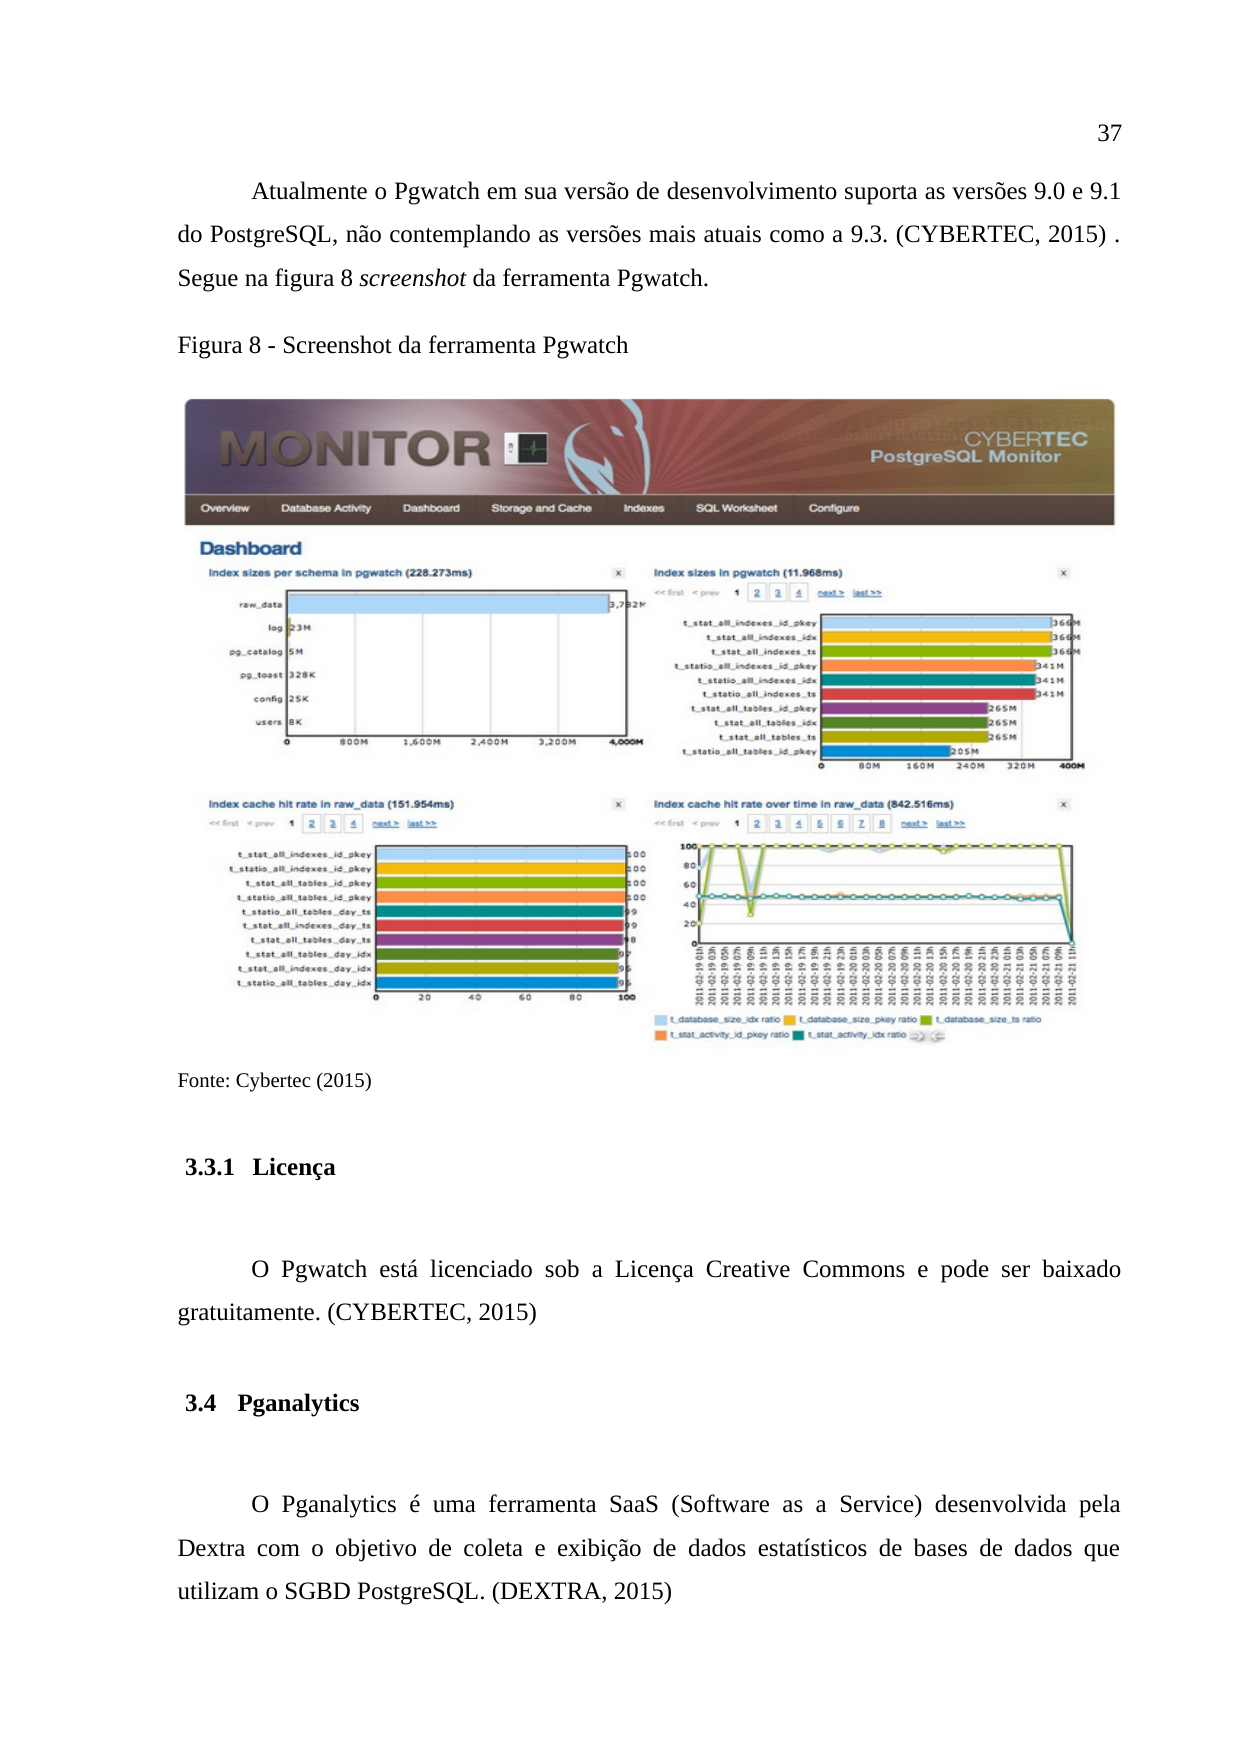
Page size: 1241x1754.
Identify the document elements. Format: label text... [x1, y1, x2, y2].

text O Pgwatch está licenciado sob a Licença Creative Commons e pode ser baixado gratuitamente. (CYBERTEC, 2015) [177, 1254, 1122, 1326]
text Figura 8 - Screenshot da ferramenta Pgwatch [177, 331, 1122, 359]
picture [182, 398, 1117, 1056]
list Pganalytics [185, 1388, 1122, 1417]
text O Pganalytics é uma ferramenta SaaS (Software as a Service) desenvolvida pela Dextra com o objetivo de coleta e exibição de dados estatísticos de bases de dados que utilizam o SGBD PostgreSQL. (DEXTRA, 2015) [177, 1489, 1122, 1604]
text Fonte: Cybertec (2015) [177, 1056, 1122, 1092]
text Atualmente o Pgwatch em sua versão de desenvolvimento suporta as versões 9.0 e 9.1 do PostgreSQL, não contemplando as versões mais atuais como a 9.3. (CYBERTEC, 2015) . Segue na figura 8 screenshot da ferramenta Pgwatch. [177, 176, 1122, 291]
list Licença [185, 1152, 1122, 1181]
